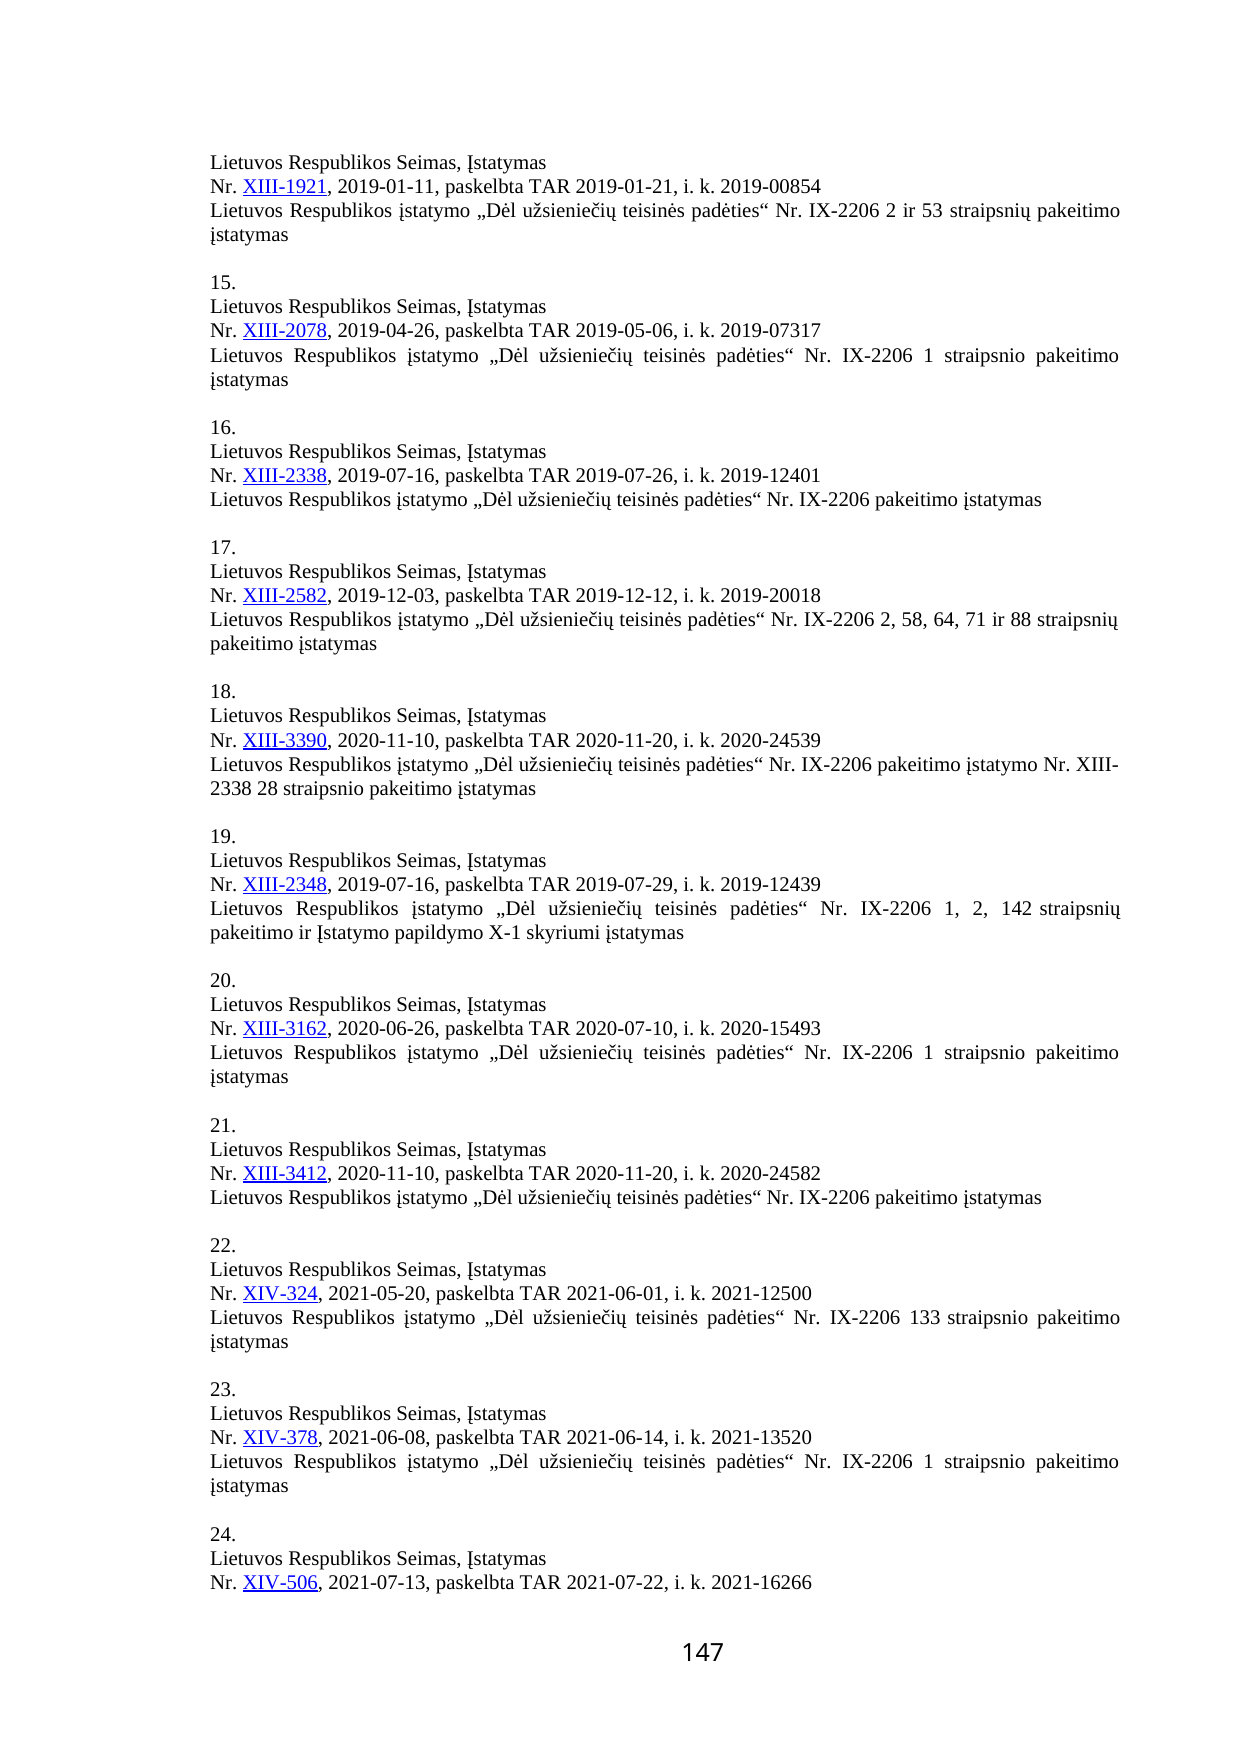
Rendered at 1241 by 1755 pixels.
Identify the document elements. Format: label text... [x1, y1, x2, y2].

text 15. [210, 270, 1120, 294]
text Nr. XIII-2078, 2019-04-26, paskelbta TAR 2019-05-06, i. k. 2019-07317 [210, 318, 1120, 342]
text Lietuvos Respublikos Seimas, Įstatymas [210, 848, 1120, 872]
text Lietuvos Respublikos Seimas, Įstatymas [210, 439, 1120, 463]
text Nr. XIII-1921, 2019-01-11, paskelbta TAR 2019-01-21, i. k. 2019-00854 [210, 174, 1120, 198]
text Lietuvos Respublikos įstatymo „Dėl užsieniečių teisinės padėties“ Nr. IX-2206 2, 58, 64, 71 ir 88 straipsnių pakeitimo įstatymas [210, 607, 1120, 655]
text Lietuvos Respublikos Seimas, Įstatymas [210, 703, 1120, 727]
text 19. [210, 824, 1120, 848]
text Lietuvos Respublikos Seimas, Įstatymas [210, 1137, 1120, 1161]
text Lietuvos Respublikos įstatymo „Dėl užsieniečių teisinės padėties“ Nr. IX-2206 pakeitimo įstatymas [210, 1185, 1120, 1209]
text Nr. XIV-506, 2021-07-13, paskelbta TAR 2021-07-22, i. k. 2021-16266 [210, 1570, 1120, 1594]
text Lietuvos Respublikos įstatymo „Dėl užsieniečių teisinės padėties“ Nr. IX-2206 pakeitimo įstatymas [210, 487, 1120, 511]
text Nr. XIII-2338, 2019-07-16, paskelbta TAR 2019-07-26, i. k. 2019-12401 [210, 463, 1120, 487]
text 17. [210, 535, 1120, 559]
text Lietuvos Respublikos Seimas, Įstatymas [210, 294, 1120, 318]
text Lietuvos Respublikos Seimas, Įstatymas [210, 1401, 1120, 1425]
text Lietuvos Respublikos Seimas, Įstatymas [210, 992, 1120, 1016]
text Lietuvos Respublikos Seimas, Įstatymas [210, 150, 1120, 174]
text Lietuvos Respublikos Seimas, Įstatymas [210, 559, 1120, 583]
text Lietuvos Respublikos įstatymo „Dėl užsieniečių teisinės padėties“ Nr. IX-2206 pakeitimo įstatymo Nr. XIII-2338 28 straipsnio pakeitimo įstatymas [210, 752, 1120, 800]
text Nr. XIII-3390, 2020-11-10, paskelbta TAR 2020-11-20, i. k. 2020-24539 [210, 727, 1120, 752]
text Lietuvos Respublikos įstatymo „Dėl užsieniečių teisinės padėties“ Nr. IX-2206 1 straipsnio pakeitimo įstatymas [210, 342, 1120, 391]
text Nr. XIV-324, 2021-05-20, paskelbta TAR 2021-06-01, i. k. 2021-12500 [210, 1281, 1120, 1305]
text Nr. XIII-2582, 2019-12-03, paskelbta TAR 2019-12-12, i. k. 2019-20018 [210, 583, 1120, 607]
text Lietuvos Respublikos Seimas, Įstatymas [210, 1546, 1120, 1570]
text 20. [210, 968, 1120, 992]
text Lietuvos Respublikos įstatymo „Dėl užsieniečių teisinės padėties“ Nr. IX-2206 1 straipsnio pakeitimo įstatymas [210, 1040, 1120, 1088]
text 16. [210, 415, 1120, 439]
text Nr. XIV-378, 2021-06-08, paskelbta TAR 2021-06-14, i. k. 2021-13520 [210, 1425, 1120, 1449]
text 24. [210, 1522, 1120, 1546]
text 18. [210, 679, 1120, 703]
text Lietuvos Respublikos įstatymo „Dėl užsieniečių teisinės padėties“ Nr. IX-2206 1, 2, 142 straipsnių pakeitimo ir Įstatymo papildymo X-1 skyriumi įstatymas [210, 896, 1120, 944]
text Nr. XIII-3412, 2020-11-10, paskelbta TAR 2020-11-20, i. k. 2020-24582 [210, 1161, 1120, 1185]
text Lietuvos Respublikos įstatymo „Dėl užsieniečių teisinės padėties“ Nr. IX-2206 133 straipsnio pakeitimo įstatymas [210, 1305, 1120, 1353]
text 22. [210, 1233, 1120, 1257]
text 21. [210, 1112, 1120, 1137]
text Lietuvos Respublikos įstatymo „Dėl užsieniečių teisinės padėties“ Nr. IX-2206 1 straipsnio pakeitimo įstatymas [210, 1449, 1120, 1497]
text Nr. XIII-3162, 2020-06-26, paskelbta TAR 2020-07-10, i. k. 2020-15493 [210, 1016, 1120, 1040]
text Lietuvos Respublikos Seimas, Įstatymas [210, 1257, 1120, 1281]
text Nr. XIII-2348, 2019-07-16, paskelbta TAR 2019-07-29, i. k. 2019-12439 [210, 872, 1120, 896]
text Lietuvos Respublikos įstatymo „Dėl užsieniečių teisinės padėties“ Nr. IX-2206 2 ir 53 straipsnių pakeitimo įstatymas [210, 198, 1120, 246]
text 23. [210, 1377, 1120, 1401]
